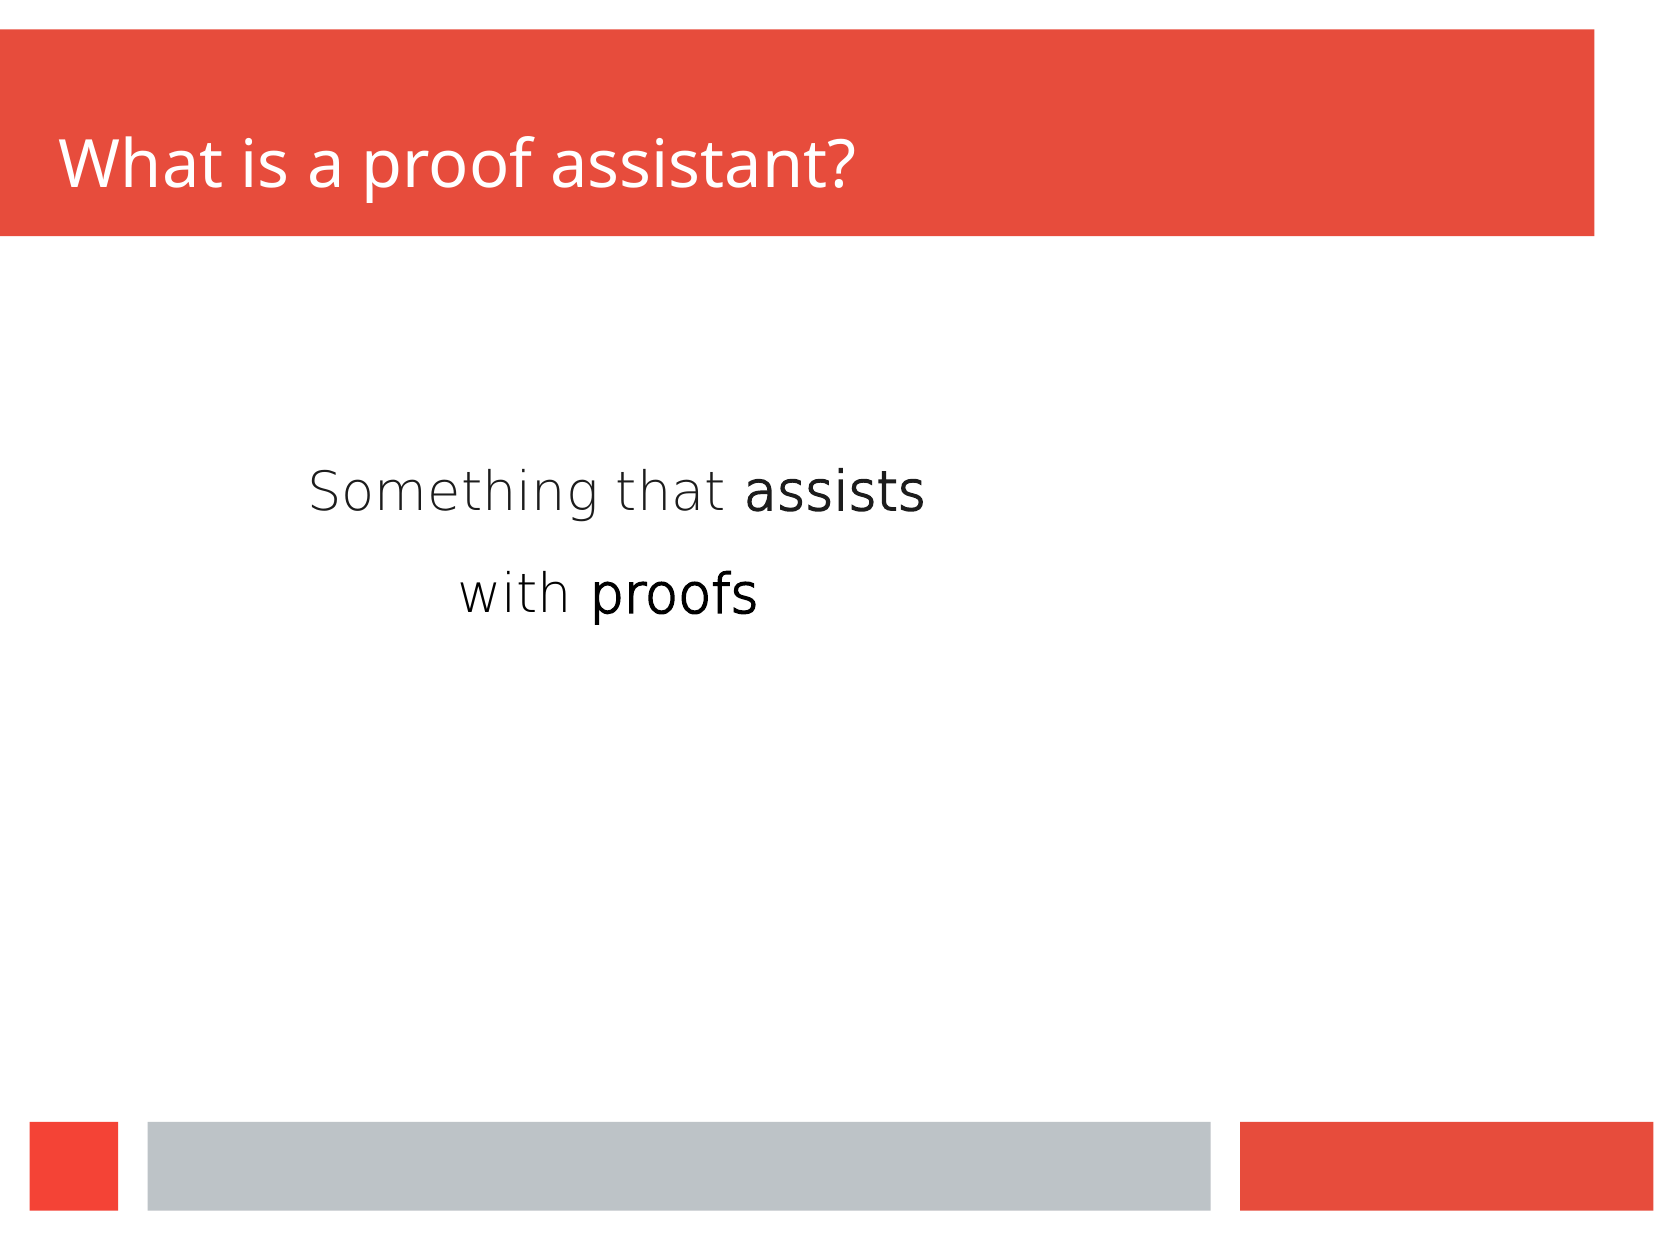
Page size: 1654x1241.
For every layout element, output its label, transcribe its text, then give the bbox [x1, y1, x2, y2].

text_box with proofs [390, 555, 841, 633]
list Something that assists [255, 384, 991, 556]
title What is a proof assistant? [59, 59, 1595, 207]
